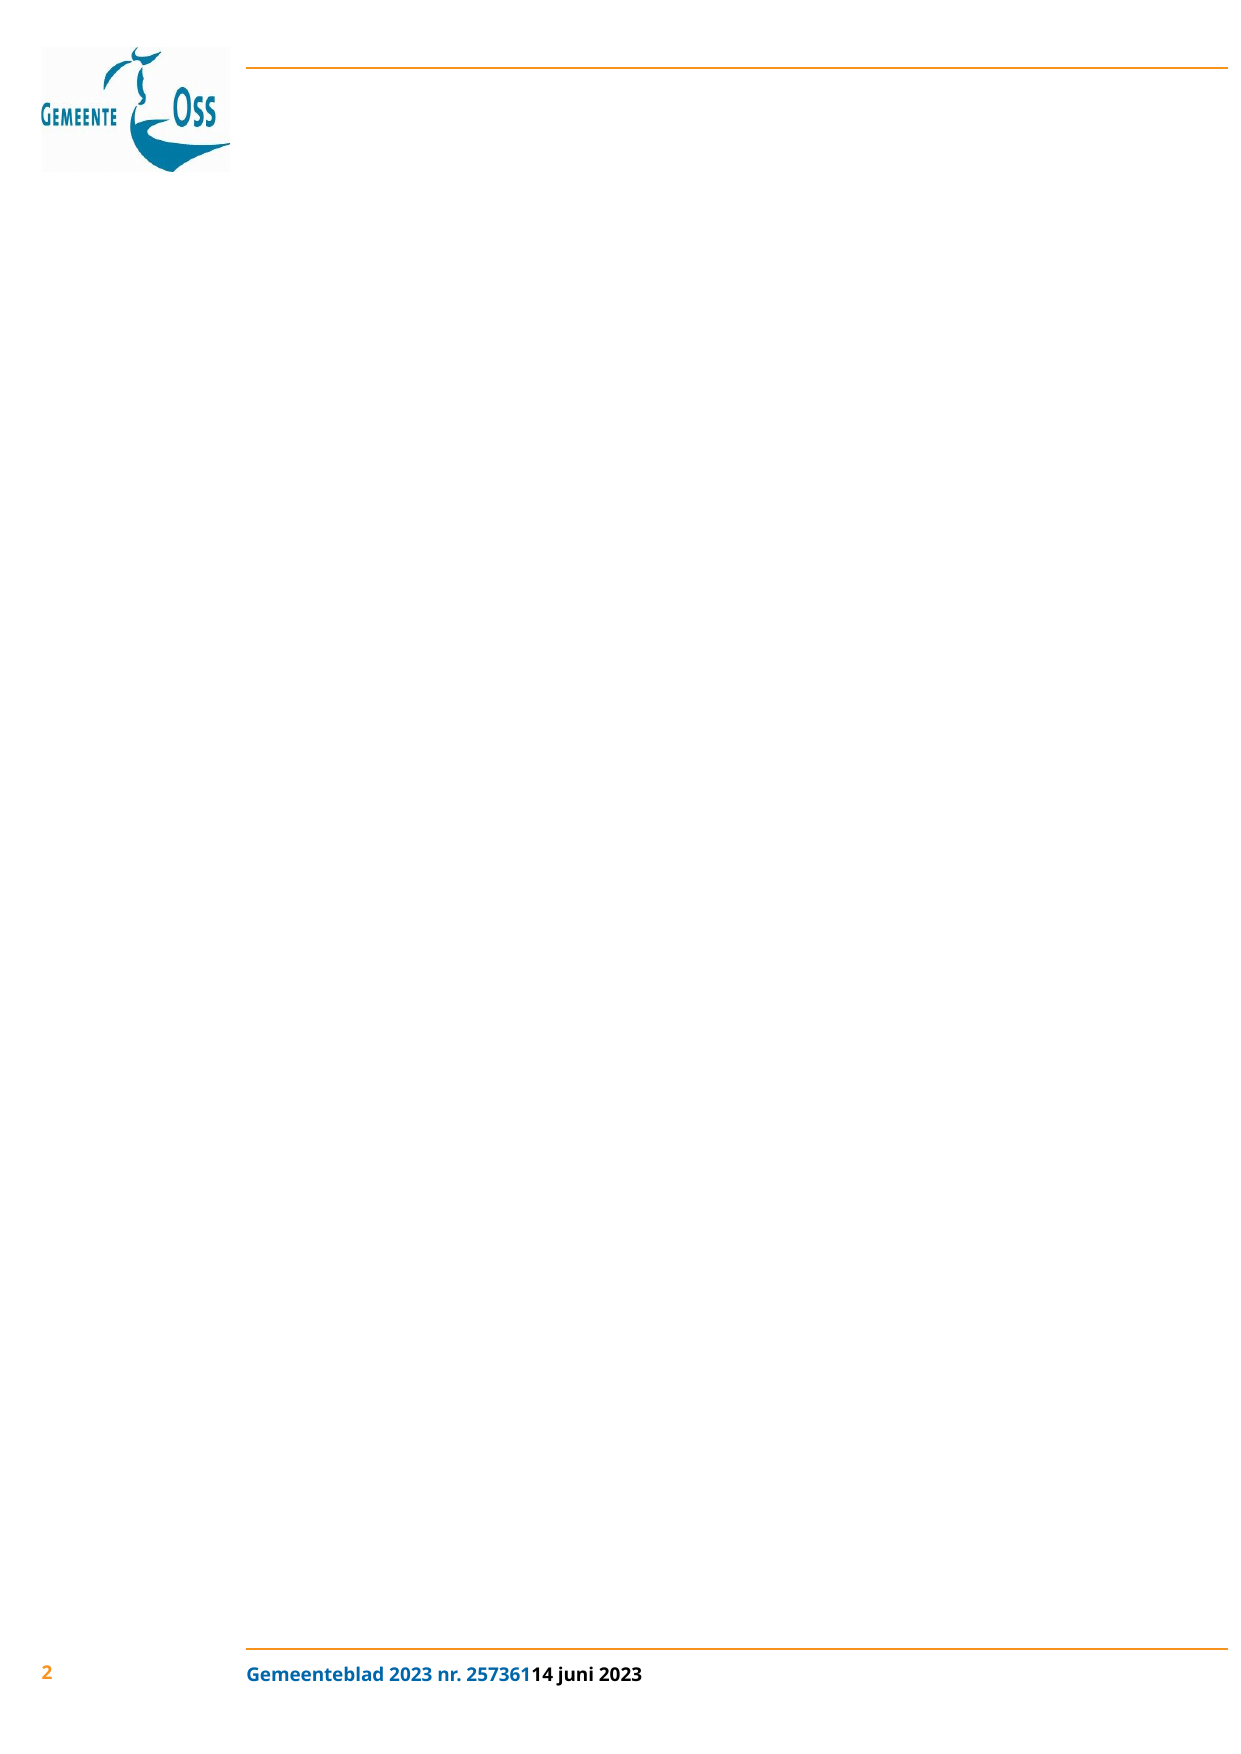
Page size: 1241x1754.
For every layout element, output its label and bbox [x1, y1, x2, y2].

picture [41, 47, 231, 172]
